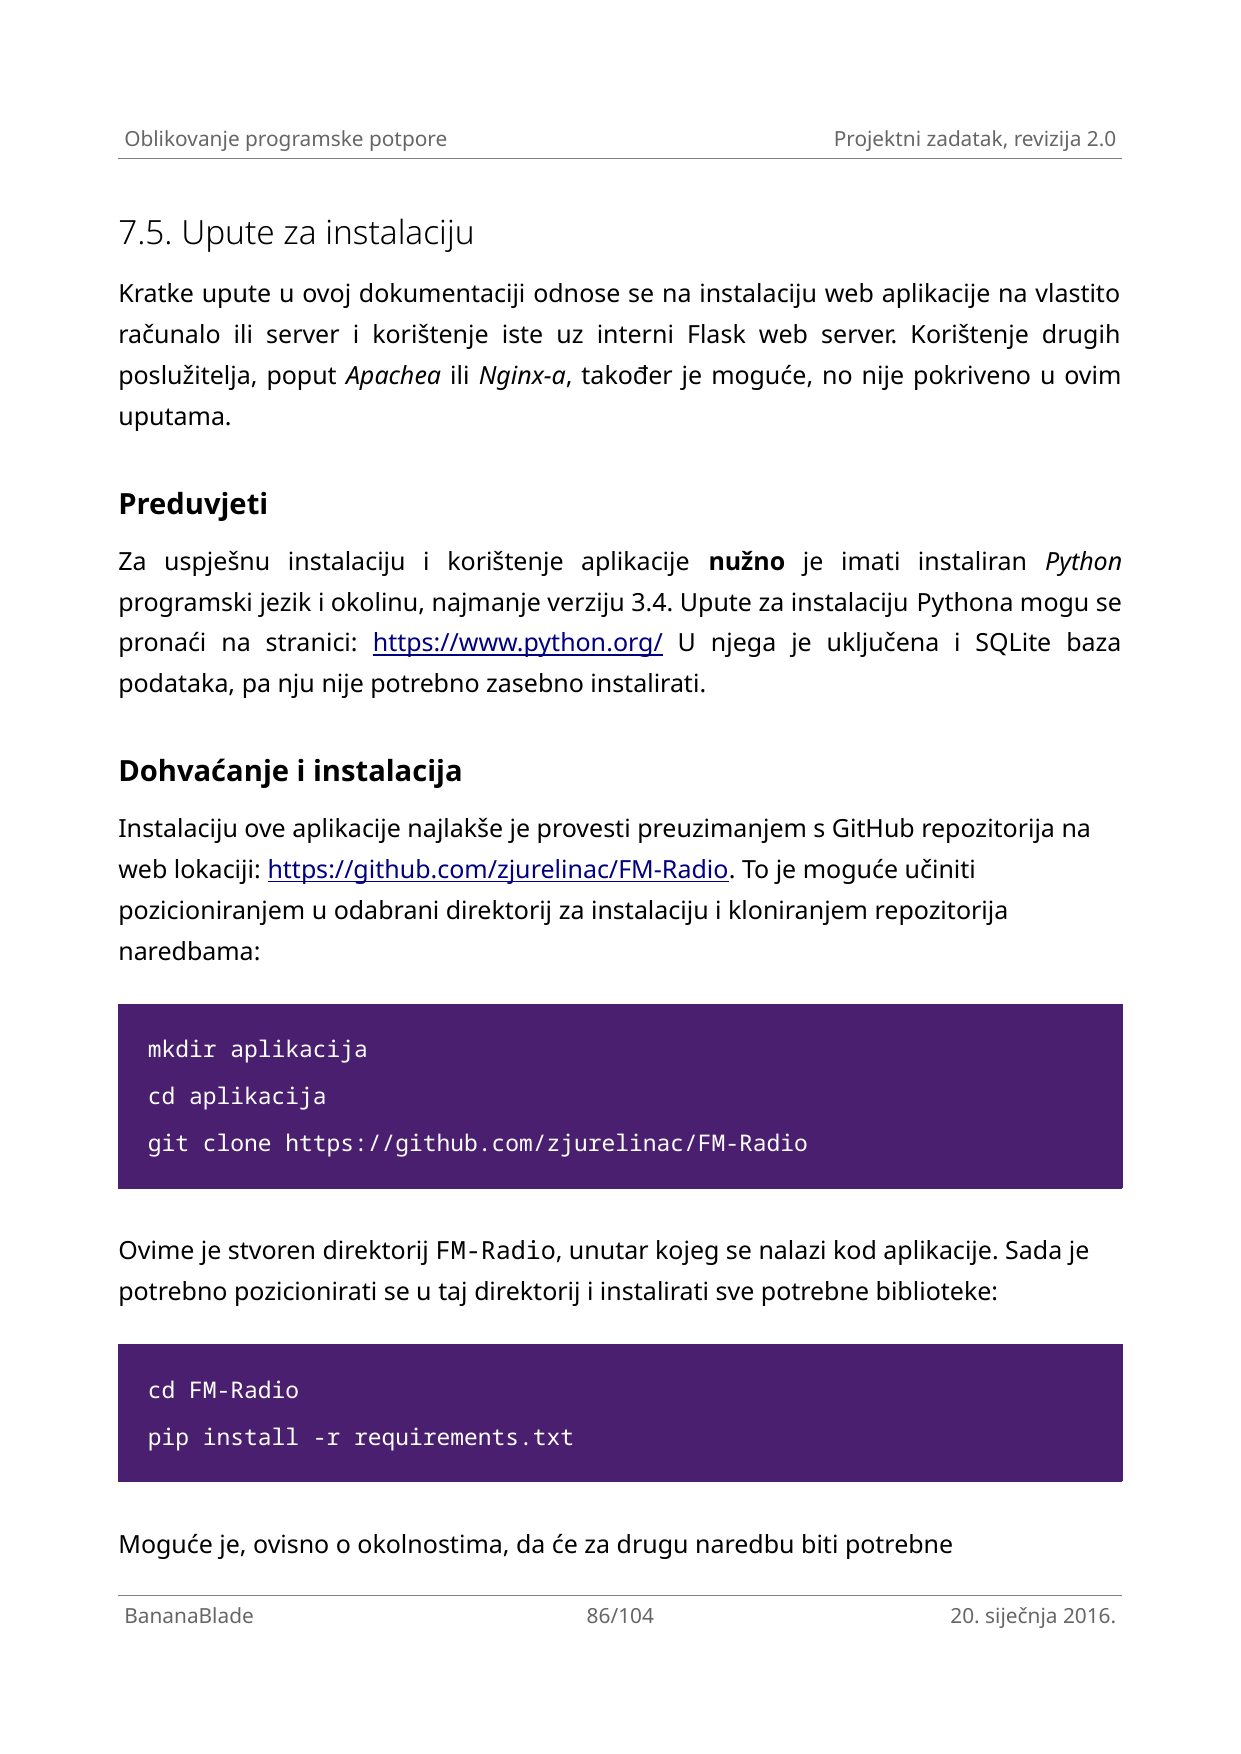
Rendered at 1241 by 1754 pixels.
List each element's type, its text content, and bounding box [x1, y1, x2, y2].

subtitle 7.5. Upute za instalaciju [118, 209, 1122, 254]
text Kratke upute u ovoj dokumentaciji odnose se na instalaciju web aplikacije na vlastito računalo ili server i korištenje iste uz interni Flask web server. Korištenje drugih poslužitelja, poput Apachea ili Nginx-a, također je moguće, no nije pokriveno u ovim uputama. [118, 276, 1122, 432]
text Moguće je, ovisno o okolnostima, da će za drugu naredbu biti potrebne [118, 1526, 1122, 1561]
text mkdir aplikacija cd aplikacija git clone https://github.com/zjurelinac/FM-Radio [119, 1005, 1122, 1188]
text Instalaciju ove aplikacije najlakše je provesti preuzimanjem s GitHub repozitorija na web lokaciji: https://github.com/zjurelinac/FM-Radio. To je moguće učiniti pozicioniranjem u odabrani direktorij za instalaciju i kloniranjem repozitorija naredbama: [118, 811, 1122, 967]
text Za uspješnu instalaciju i korištenje aplikacije nužno je imati instaliran Python programski jezik i okolinu, najmanje verziju 3.4. Upute za instalaciju Pythona mogu se pronaći na stranici: https://www.python.org/ U njega je uključena i SQLite baza podataka, pa nju nije potrebno zasebno instalirati. [118, 543, 1122, 700]
subtitle Preduvjeti [118, 483, 1122, 523]
subtitle Dohvaćanje i instalacija [118, 751, 1122, 790]
text cd FM-Radio pip install -r requirements.txt [119, 1345, 1122, 1481]
text Ovime je stvoren direktorij FM-Radio, unutar kojeg se nalazi kod aplikacije. Sada je potrebno pozicionirati se u taj direktorij i instalirati sve potrebne biblioteke: [118, 1233, 1122, 1308]
